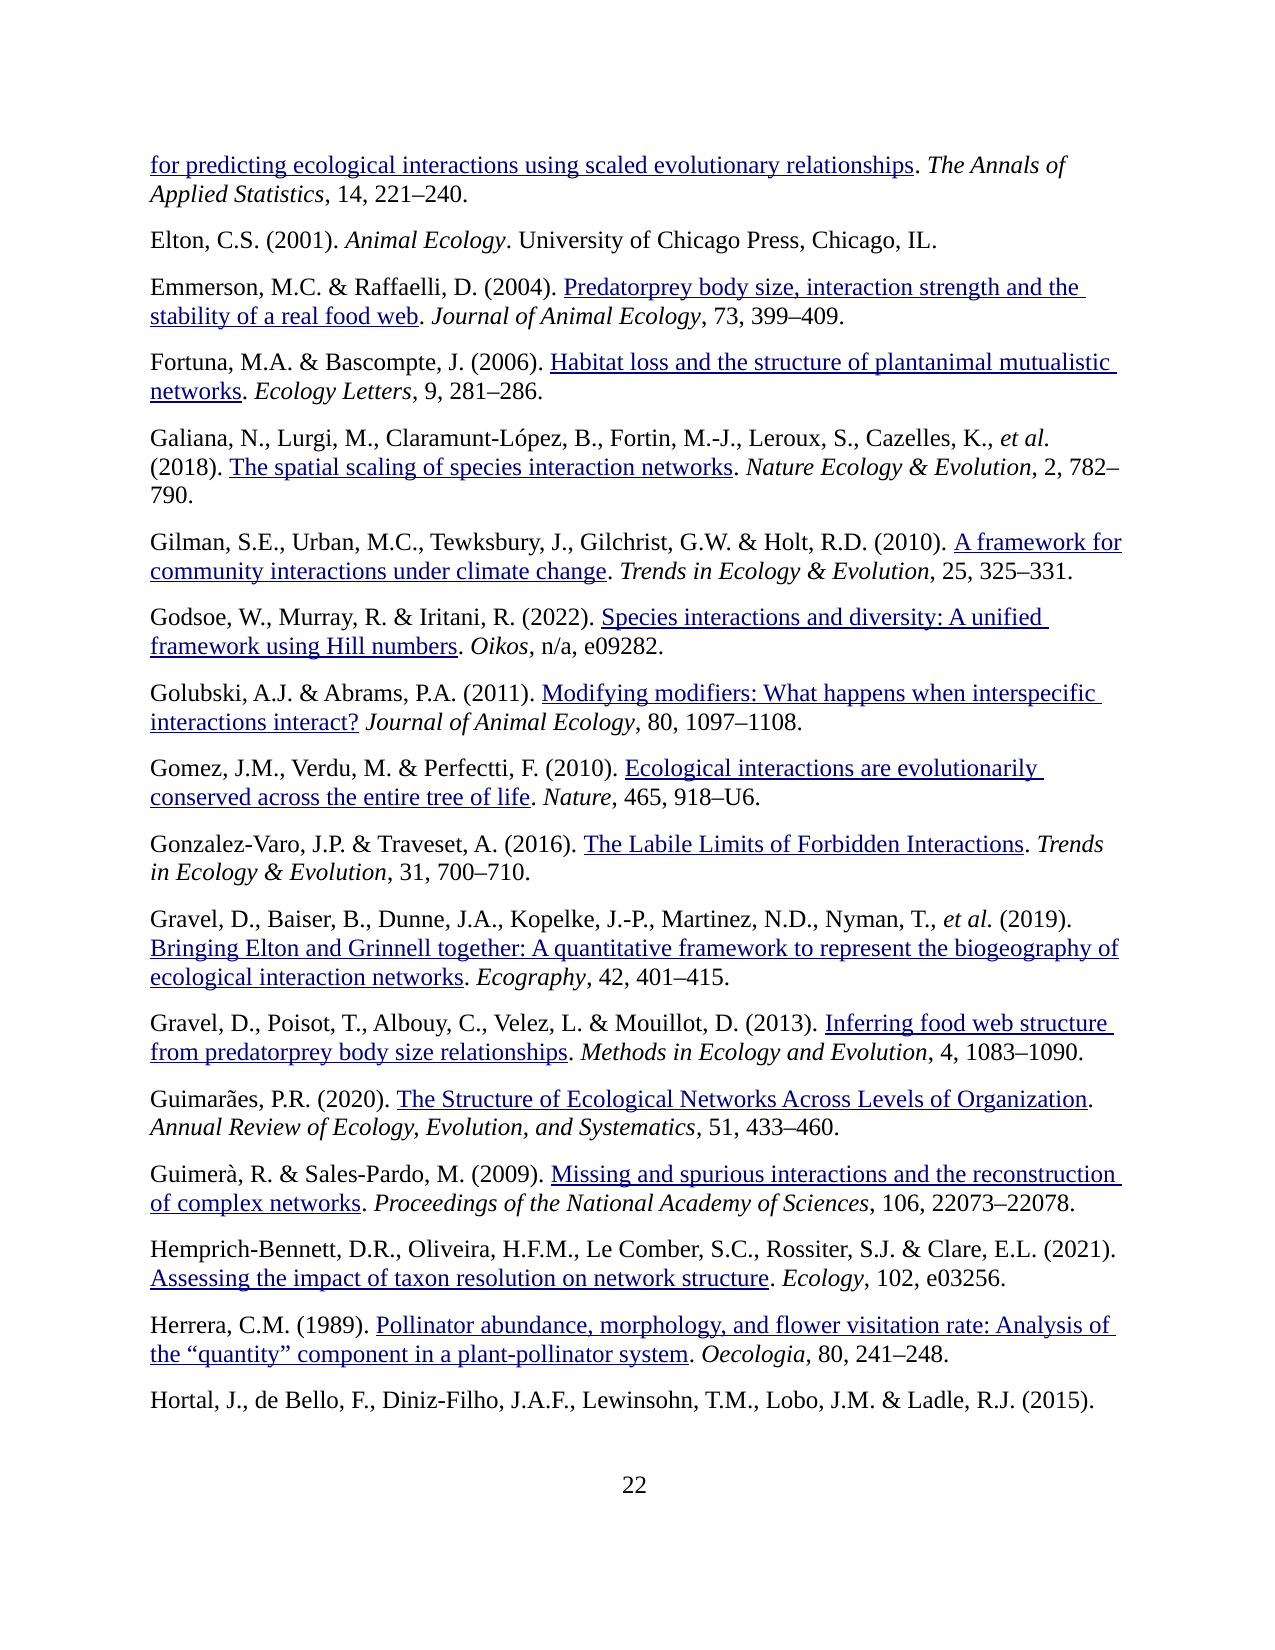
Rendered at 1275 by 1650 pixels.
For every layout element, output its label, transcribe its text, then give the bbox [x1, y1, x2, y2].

text Gilman, S.E., Urban, M.C., Tewksbury, J., Gilchrist, G.W. & Holt, R.D. (2010). A framework for community interactions under climate change. Trends in Ecology & Evolution, 25, 325–331. [150, 527, 1125, 584]
text Emmerson, M.C. & Raffaelli, D. (2004). Predatorprey body size, interaction strength and the stability of a real food web. Journal of Animal Ecology, 73, 399–409. [150, 272, 1125, 329]
text Gravel, D., Poisot, T., Albouy, C., Velez, L. & Mouillot, D. (2013). Inferring food web structure from predatorprey body size relationships. Methods in Ecology and Evolution, 4, 1083–1090. [150, 1008, 1125, 1066]
text Guimerà, R. & Sales-Pardo, M. (2009). Missing and spurious interactions and the reconstruction of complex networks. Proceedings of the National Academy of Sciences, 106, 22073–22078. [150, 1159, 1125, 1217]
text Gravel, D., Baiser, B., Dunne, J.A., Kopelke, J.-P., Martinez, N.D., Nyman, T., et al. (2019). Bringing Elton and Grinnell together: A quantitative framework to represent the biogeography of ecological interaction networks. Ecography, 42, 401–415. [150, 904, 1125, 990]
text Gonzalez-Varo, J.P. & Traveset, A. (2016). The Labile Limits of Forbidden Interactions. Trends in Ecology & Evolution, 31, 700–710. [150, 829, 1125, 886]
text Hortal, J., de Bello, F., Diniz-Filho, J.A.F., Lewinsohn, T.M., Lobo, J.M. & Ladle, R.J. (2015). [150, 1385, 1125, 1414]
text Fortuna, M.A. & Bascompte, J. (2006). Habitat loss and the structure of plantanimal mutualistic networks. Ecology Letters, 9, 281–286. [150, 347, 1125, 405]
text Herrera, C.M. (1989). Pollinator abundance, morphology, and flower visitation rate: Analysis of the “quantity” component in a plant-pollinator system. Oecologia, 80, 241–248. [150, 1310, 1125, 1367]
text Guimarães, P.R. (2020). The Structure of Ecological Networks Across Levels of Organization. Annual Review of Ecology, Evolution, and Systematics, 51, 433–460. [150, 1084, 1125, 1141]
text Golubski, A.J. & Abrams, P.A. (2011). Modifying modifiers: What happens when interspecific interactions interact? Journal of Animal Ecology, 80, 1097–1108. [150, 678, 1125, 735]
text Godsoe, W., Murray, R. & Iritani, R. (2022). Species interactions and diversity: A unified framework using Hill numbers. Oikos, n/a, e09282. [150, 602, 1125, 660]
text for predicting ecological interactions using scaled evolutionary relationships. The Annals of Applied Statistics, 14, 221–240. [150, 150, 1125, 207]
text Galiana, N., Lurgi, M., Claramunt-López, B., Fortin, M.-J., Leroux, S., Cazelles, K., et al. (2018). The spatial scaling of species interaction networks. Nature Ecology & Evolution, 2, 782–790. [150, 423, 1125, 509]
text Gomez, J.M., Verdu, M. & Perfectti, F. (2010). Ecological interactions are evolutionarily conserved across the entire tree of life. Nature, 465, 918–U6. [150, 753, 1125, 811]
text Hemprich-Bennett, D.R., Oliveira, H.F.M., Le Comber, S.C., Rossiter, S.J. & Clare, E.L. (2021). Assessing the impact of taxon resolution on network structure. Ecology, 102, e03256. [150, 1234, 1125, 1292]
text Elton, C.S. (2001). Animal Ecology. University of Chicago Press, Chicago, IL. [150, 225, 1125, 254]
